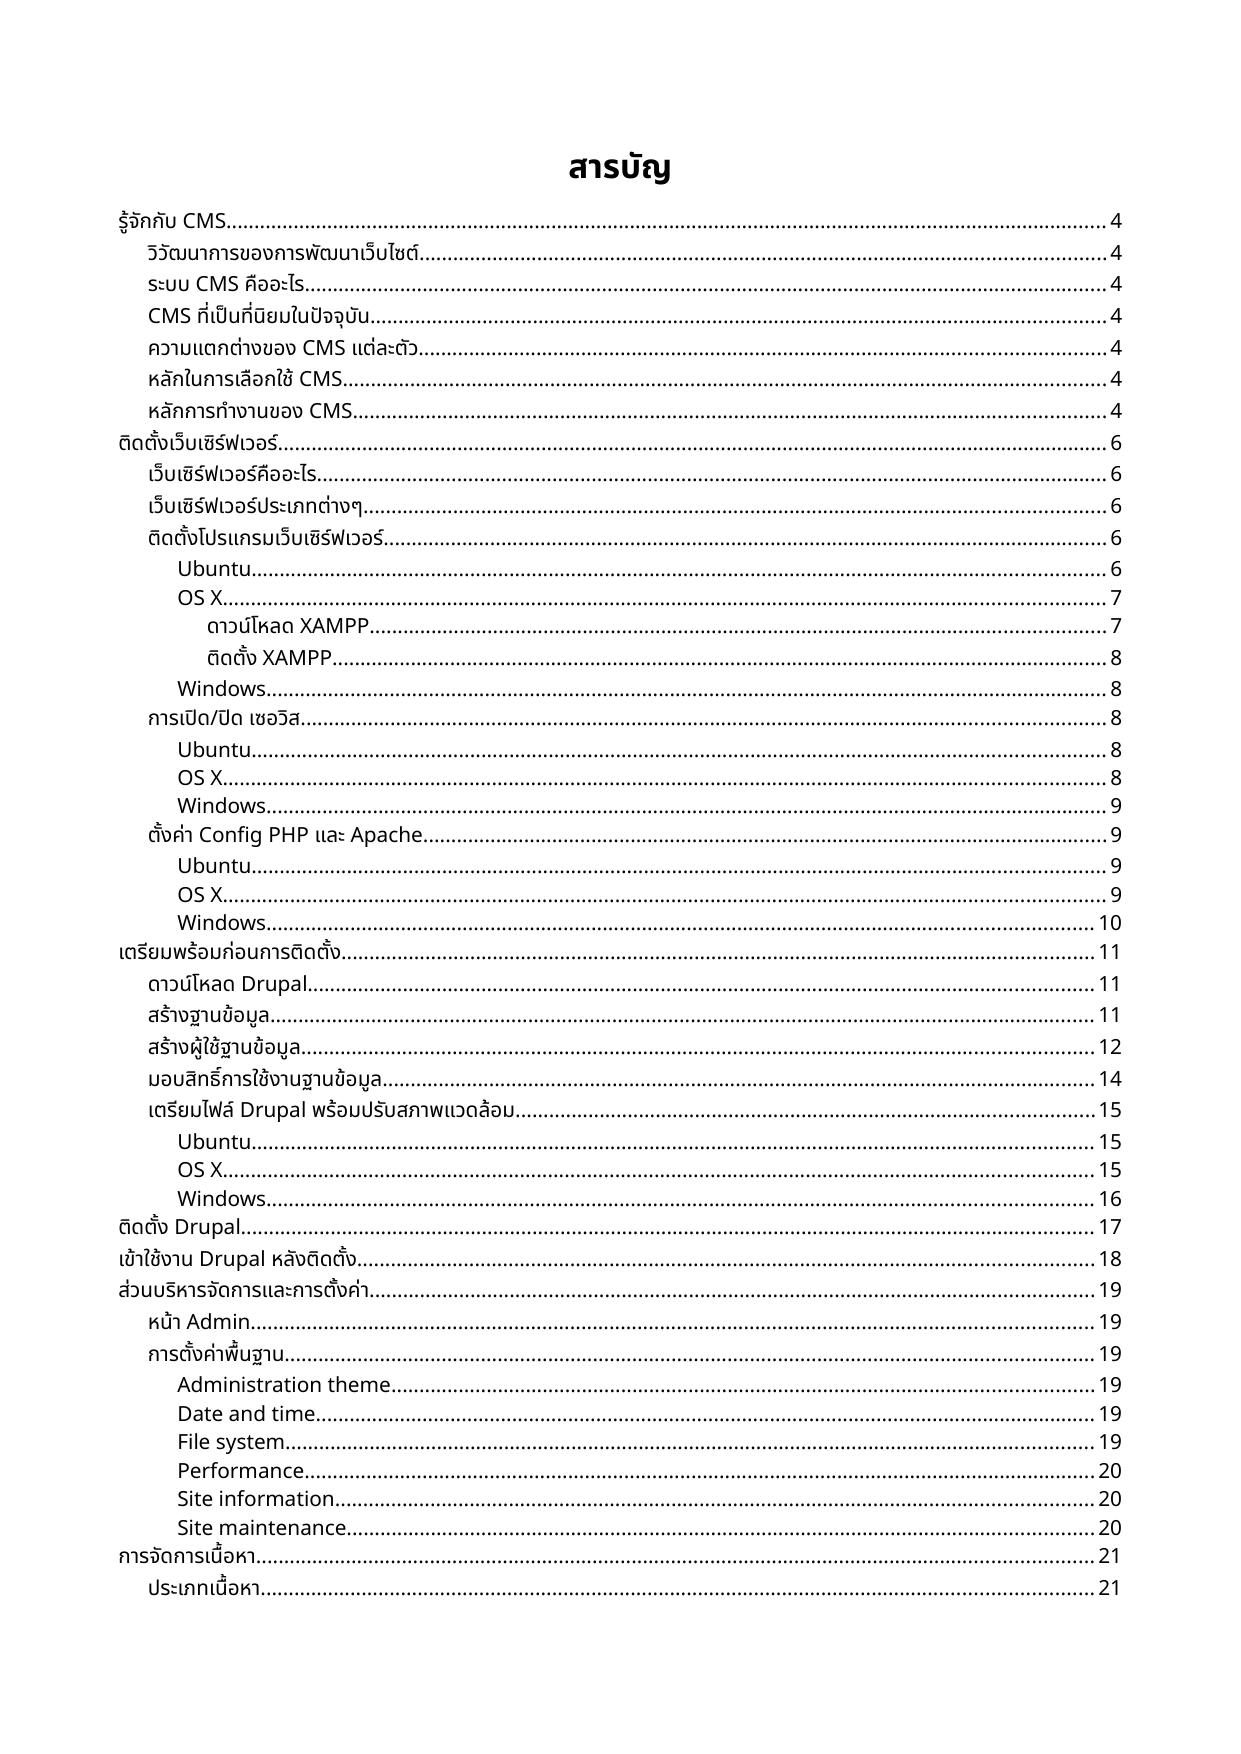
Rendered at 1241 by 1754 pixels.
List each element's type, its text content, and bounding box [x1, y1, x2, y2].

text เตรียมไฟล์ Drupal พร้อมปรับสภาพแวดล้อม 15 [148, 1095, 1122, 1127]
text Ubuntu 9 [177, 852, 1122, 880]
text เข้าใช้งาน Drupal หลังติดตั้ง 18 [118, 1244, 1122, 1276]
text หลักในการเลือกใช้ CMS 4 [148, 364, 1122, 396]
text CMS ที่เป็นที่นิยมในปัจจุบัน 4 [148, 301, 1122, 333]
text Windows 10 [177, 908, 1122, 937]
text ระบบ CMS คืออะไร 4 [148, 269, 1122, 301]
text รู้จักกับ CMS 4 [118, 206, 1122, 238]
text Performance 20 [177, 1456, 1122, 1484]
text ประเภทเนื้อหา 21 [148, 1573, 1122, 1604]
text Date and time 19 [177, 1399, 1122, 1427]
text OS X 9 [177, 880, 1122, 908]
text ติดตั้ง XAMPP 8 [207, 643, 1122, 674]
text File system 19 [177, 1427, 1122, 1456]
text ติดตั้ง Drupal 17 [118, 1212, 1122, 1244]
text OS X 15 [177, 1155, 1122, 1184]
text ดาวน์โหลด XAMPP 7 [207, 611, 1122, 643]
text มอบสิทธิ์การใช้งานฐานข้อมูล 14 [148, 1064, 1122, 1095]
text Windows 9 [177, 792, 1122, 820]
text การเปิด/ปิด เซอวิส 8 [148, 703, 1122, 735]
text Ubuntu 6 [177, 554, 1122, 583]
text สร้างฐานข้อมูล 11 [148, 1000, 1122, 1032]
text ความแตกต่างของ CMS แต่ละตัว 4 [148, 333, 1122, 364]
text Administration theme 19 [177, 1371, 1122, 1399]
text Windows 8 [177, 674, 1122, 703]
text OS X 8 [177, 763, 1122, 792]
text Ubuntu 8 [177, 735, 1122, 763]
text ดาวน์โหลด Drupal 11 [148, 969, 1122, 1000]
text OS X 7 [177, 583, 1122, 611]
text วิวัฒนาการของการพัฒนาเว็บไซต์ 4 [148, 238, 1122, 269]
text Site maintenance 20 [177, 1513, 1122, 1541]
text หน้า Admin 19 [148, 1307, 1122, 1339]
text หลักการทำงานของ CMS 4 [148, 396, 1122, 428]
text ติดตั้งเว็บเซิร์ฟเวอร์ 6 [118, 428, 1122, 459]
text Site information 20 [177, 1484, 1122, 1513]
text เว็บเซิร์ฟเวอร์คืออะไร 6 [148, 459, 1122, 491]
text เว็บเซิร์ฟเวอร์ประเภทต่างๆ 6 [148, 491, 1122, 523]
text ตั้งค่า Config PHP และ Apache 9 [148, 820, 1122, 852]
text ส่วนบริหารจัดการและการตั้งค่า 19 [118, 1276, 1122, 1307]
text สร้างผู้ใช้ฐานข้อมูล 12 [148, 1032, 1122, 1064]
text ติดตั้งโปรแกรมเว็บเซิร์ฟเวอร์ 6 [148, 523, 1122, 554]
text เตรียมพร้อมก่อนการติดตั้ง 11 [118, 937, 1122, 969]
text การตั้งค่าพื้นฐาน 19 [148, 1339, 1122, 1371]
text Ubuntu 15 [177, 1127, 1122, 1155]
text การจัดการเนื้อหา 21 [118, 1541, 1122, 1573]
subtitle สารบัญ [118, 143, 1122, 193]
text Windows 16 [177, 1184, 1122, 1212]
